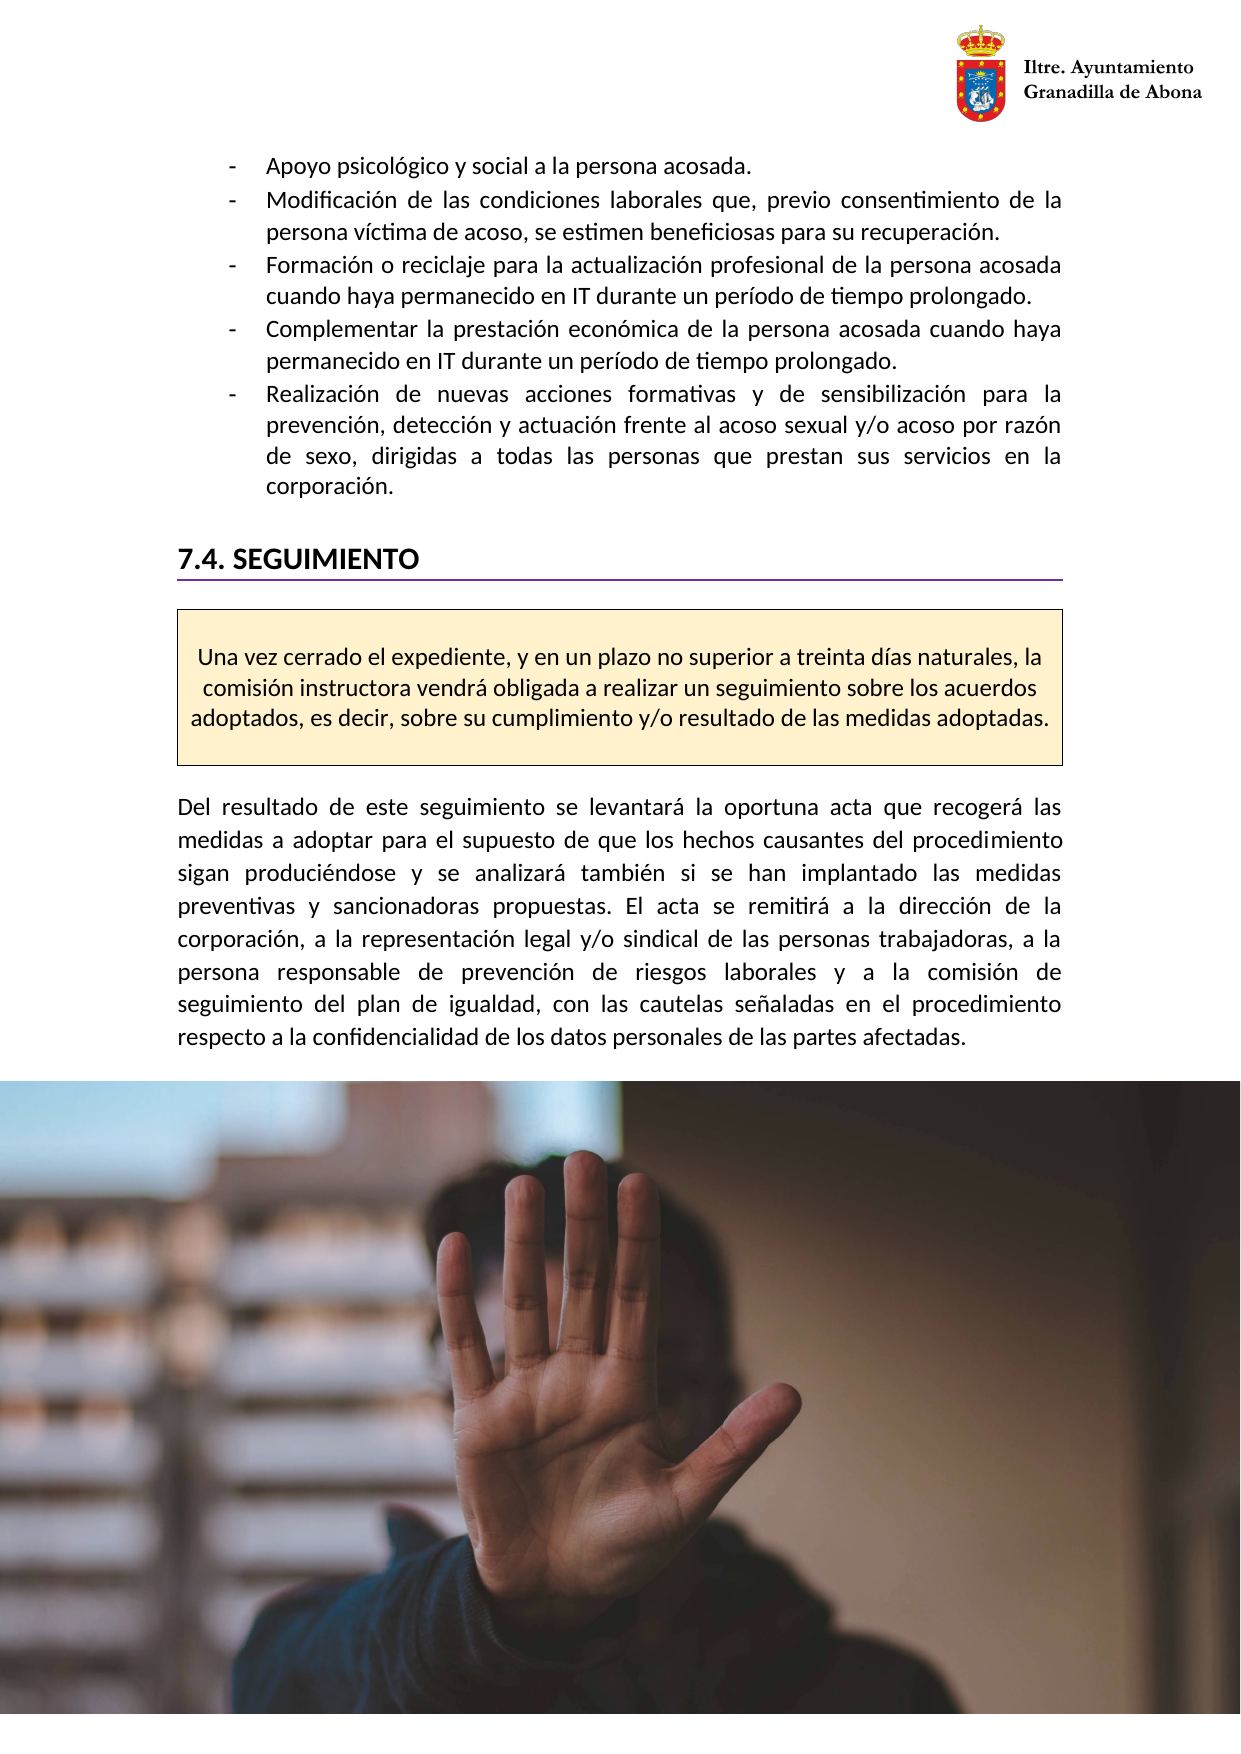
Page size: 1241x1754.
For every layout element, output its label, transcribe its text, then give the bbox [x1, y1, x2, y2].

list Apoyo psicológico y social a la persona acosada. [228, 148, 1063, 182]
picture [0, 1081, 1241, 1714]
subtitle 7.4. SEGUIMIENTO [177, 539, 1063, 579]
list Formación o reciclaje para la actualización profesional de la persona acosada cuando haya permanecido en IT durante un período de tiempo prolongado. [228, 246, 1063, 311]
list Modificación de las condiciones laborales que, previo consentimiento de la persona víctima de acoso, se estimen beneficiosas para su recuperación. [228, 182, 1063, 246]
text Del resultado de este seguimiento se levantará la oportuna acta que recogerá las medidas a adoptar para el supuesto de que los hechos causantes del procedi­miento sigan produciéndose y se analizará también si se han implantado las medidas preventivas y sancionadoras propuestas. El acta se remitirá a la dirección de la corporación, a la representación legal y/o sindical de las personas trabajadoras, a la persona responsable de prevención de riesgos laborales y a la comisión de seguimiento del plan de igualdad, con las cautelas señaladas en el procedimiento respecto a la confidencialidad de los datos personales de las partes afectadas. [177, 791, 1063, 1052]
list Complementar la prestación económica de la persona acosada cuando haya permanecido en IT durante un período de tiempo prolongado. [228, 311, 1063, 375]
list Realización de nuevas acciones formativas y de sensibilización para la prevención, detección y actuación frente al acoso sexual y/o acoso por razón de sexo, dirigidas a todas las personas que prestan sus servicios en la corporación. [228, 375, 1063, 501]
table_header Una vez cerrado el expediente, y en un plazo no superior a treinta días naturales, la comisión instructora vendrá obligada a realizar un seguimiento sobre los acuerdos adoptados, es decir, sobre su cumplimien­to y/o resultado de las medidas adoptadas. [178, 610, 1062, 765]
